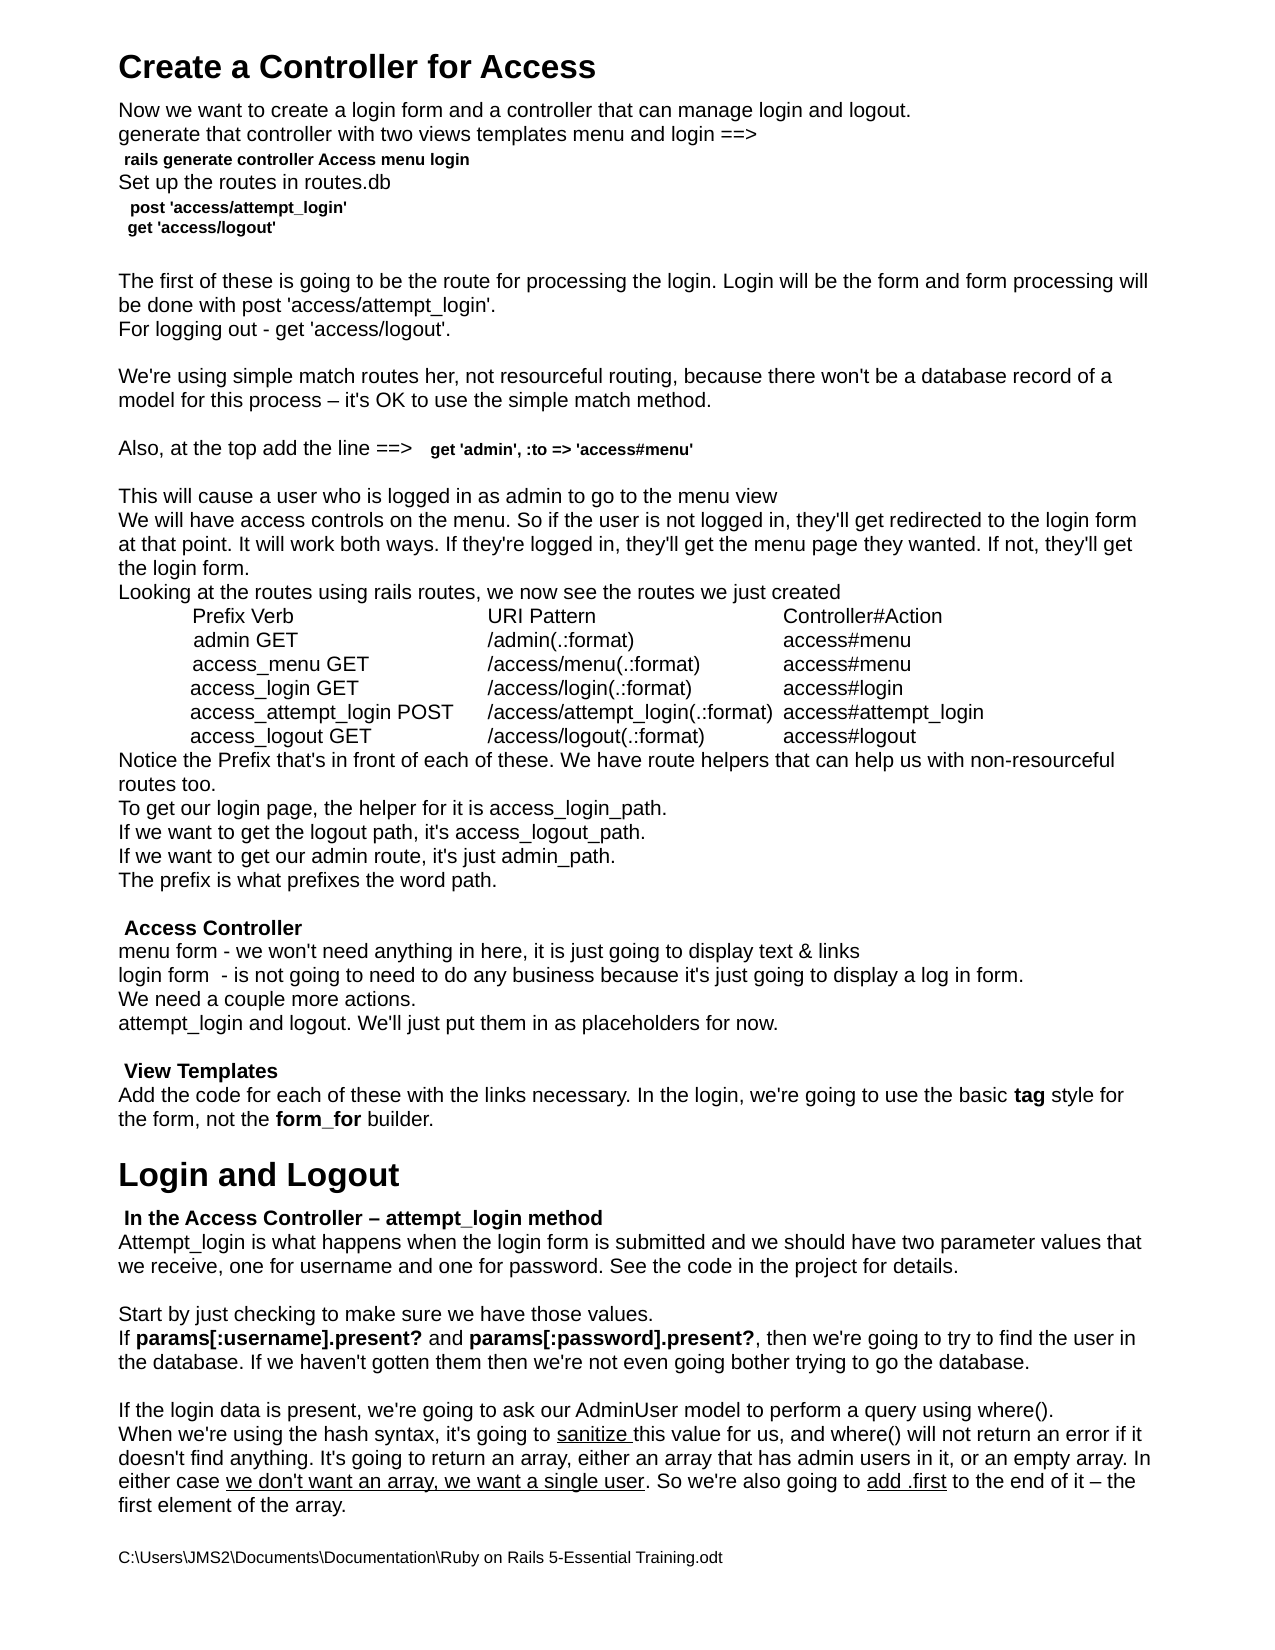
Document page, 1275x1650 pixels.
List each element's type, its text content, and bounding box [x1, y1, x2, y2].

text Access Controller [118, 915, 1157, 939]
text login form - is not going to need to do any business because it's just going to display a log in form. [118, 963, 1157, 987]
text If we want to get our admin route, it's just admin_path. [118, 843, 1157, 867]
text Add the code for each of these with the links necessary. In the login, we're going to use the basic tag style for the form, not the form_for builder. [118, 1083, 1157, 1131]
text The prefix is what prefixes the word path. [118, 867, 1157, 891]
text Attempt_login is what happens when the login form is submitted and we should have two parameter values that we receive, one for username and one for password. See the code in the project for details. [118, 1230, 1157, 1278]
text In the Access Controller – attempt_login method [118, 1206, 1157, 1230]
subtitle Create a Controller for Access [118, 47, 1157, 85]
text Also, at the top add the line ==> get 'admin', :to => 'access#menu' [118, 436, 1157, 460]
text Notice the Prefix that's in front of each of these. We have route helpers that can help us with non-resourceful routes too. [118, 748, 1157, 796]
text Prefix Verb URI Pattern Controller#Action [118, 604, 1157, 628]
text menu form - we won't need anything in here, it is just going to display text & links [118, 939, 1157, 963]
text For logging out - get 'access/logout'. [118, 316, 1157, 340]
text To get our login page, the helper for it is access_login_path. [118, 796, 1157, 819]
text access_menu GET /access/menu(.:format) access#menu [118, 652, 1157, 676]
text This will cause a user who is logged in as admin to go to the menu view [118, 484, 1157, 508]
text If we want to get the logout path, it's access_logout_path. [118, 819, 1157, 843]
text We will have access controls on the menu. So if the user is not logged in, they'll get redirected to the login form at that point. It will work both ways. If they're logged in, they'll get the menu page they wanted. If not, they'll get the login form. [118, 508, 1157, 580]
text generate that controller with two views templates menu and login ==> [118, 122, 1157, 146]
text View Templates [118, 1059, 1157, 1083]
text Set up the routes in routes.db [118, 170, 1157, 194]
text post 'access/attempt_login' get 'access/logout' [118, 194, 1157, 237]
text access_attempt_login POST /access/attempt_login(.:format) access#attempt_login [118, 700, 1157, 724]
text Looking at the routes using rails routes, we now see the routes we just created [118, 580, 1157, 604]
text We're using simple match routes her, not resourceful routing, because there won't be a database record of a model for this process – it's OK to use the simple match method. [118, 364, 1157, 412]
text When we're using the hash syntax, it's going to sanitize this value for us, and where() will not return an error if it doesn't find anything. It's going to return an array, either an array that has admin users in it, or an empty array. In either case we don't want an array, we want a single user. So we're also going to add .first to the end of it – the first element of the array. [118, 1421, 1157, 1517]
text We need a couple more actions. [118, 987, 1157, 1011]
text Start by just checking to make sure we have those values. [118, 1302, 1157, 1326]
text attempt_login and logout. We'll just put them in as placeholders for now. [118, 1011, 1157, 1035]
text If the login data is present, we're going to ask our AdminUser model to perform a query using where(). [118, 1397, 1157, 1421]
text The first of these is going to be the route for processing the login. Login will be the form and form processing will be done with post 'access/attempt_login'. [118, 268, 1157, 316]
text access_login GET /access/login(.:format) access#login [118, 676, 1157, 700]
text admin GET /admin(.:format) access#menu [118, 628, 1157, 652]
text Now we want to create a login form and a controller that can manage login and logout. [118, 98, 1157, 122]
text If params[:username].present? and params[:password].present?, then we're going to try to find the user in the database. If we haven't gotten them then we're not even going bother trying to go the database. [118, 1326, 1157, 1373]
text rails generate controller Access menu login [118, 146, 1157, 170]
subtitle Login and Logout [118, 1155, 1157, 1193]
text access_logout GET /access/logout(.:format) access#logout [118, 724, 1157, 748]
